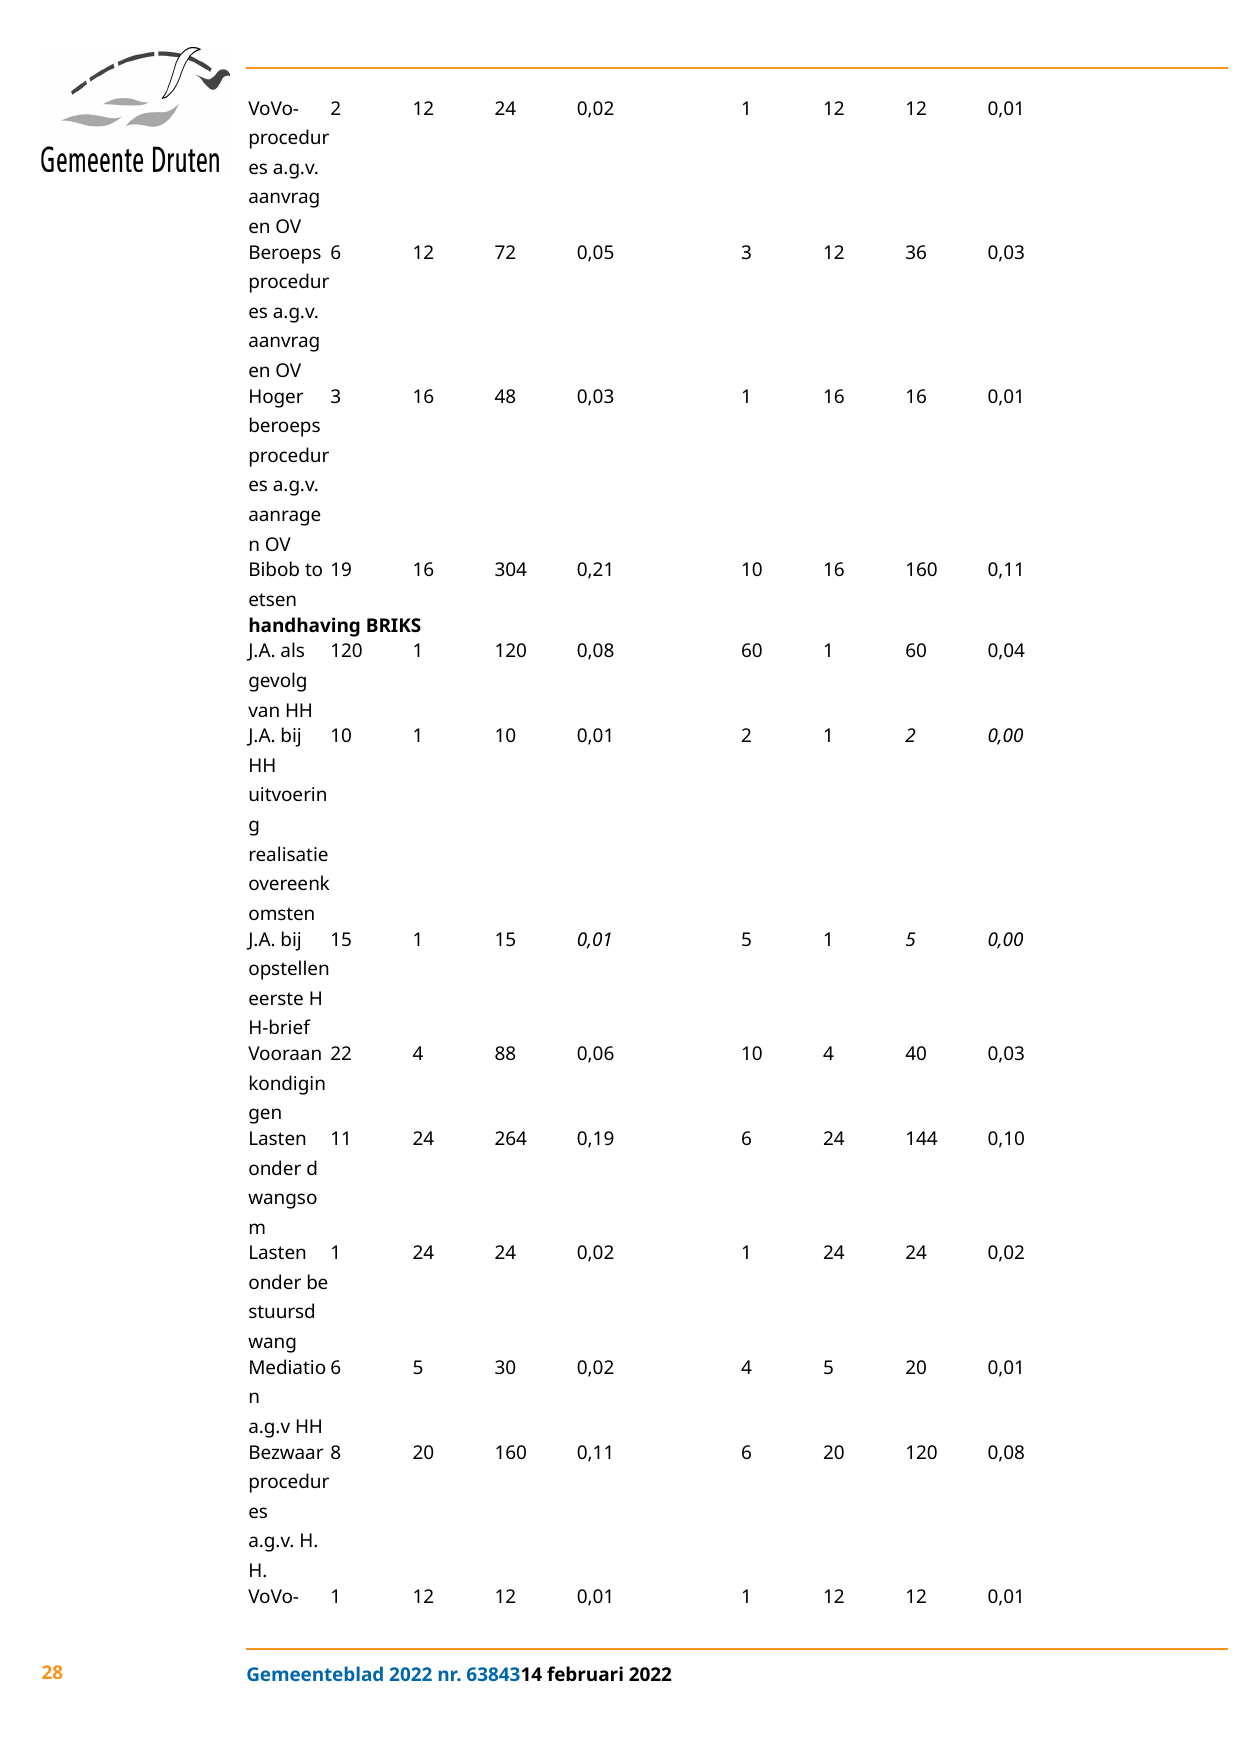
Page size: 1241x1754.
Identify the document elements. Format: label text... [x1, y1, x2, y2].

table_cell 20 [412, 1439, 494, 1583]
table_cell 20 [905, 1354, 987, 1439]
table_cell 120 [494, 638, 577, 722]
table_cell 3 [330, 383, 412, 557]
table_cell 1 [823, 723, 905, 926]
table_cell 0,02 [577, 95, 659, 239]
table_cell 10 [494, 723, 577, 926]
table_cell 0,08 [987, 1439, 1069, 1583]
table_cell 0,03 [987, 239, 1069, 383]
table_cell 20 [823, 1439, 905, 1583]
table_cell 160 [905, 557, 987, 612]
table_cell 120 [905, 1439, 987, 1583]
table_cell 5 [905, 926, 987, 1040]
table_cell J.A. bij HH uitvoering realisatie overeenkomsten [248, 723, 330, 926]
table_cell 22 [330, 1040, 412, 1125]
table_cell 0,03 [577, 383, 659, 557]
table_cell 0,11 [577, 1439, 659, 1583]
table_cell 10 [741, 557, 823, 612]
table_cell 264 [494, 1125, 577, 1239]
table_cell Hoger beroepsprocedures a.g.v. aanragen OV [248, 383, 330, 557]
table_cell 0,06 [577, 1040, 659, 1125]
table_cell 16 [412, 383, 494, 557]
table_cell 15 [330, 926, 412, 1040]
table_cell 16 [823, 383, 905, 557]
table_cell 24 [823, 1240, 905, 1354]
picture [41, 47, 231, 172]
table_cell Lasten onder bestuursdwang [248, 1240, 330, 1354]
table_cell 1 [330, 1583, 412, 1609]
table_cell 36 [905, 239, 987, 383]
table_cell [659, 95, 741, 1583]
table_cell 0,01 [987, 1583, 1069, 1609]
table_cell 0,01 [987, 383, 1069, 557]
table_cell 304 [494, 557, 577, 612]
table_cell 12 [494, 1583, 577, 1609]
table_cell 8 [330, 1439, 412, 1583]
table_cell 16 [905, 383, 987, 557]
table_cell 12 [823, 95, 905, 239]
table_cell 19 [330, 557, 412, 612]
table_cell 40 [905, 1040, 987, 1125]
table_cell Lasten onder dwangsom [248, 1125, 330, 1239]
table_cell 72 [494, 239, 577, 383]
table_cell 6 [330, 1354, 412, 1439]
table_cell 2 [905, 723, 987, 926]
table_cell 5 [741, 926, 823, 1040]
table_cell 144 [905, 1125, 987, 1239]
table_cell 10 [741, 1040, 823, 1125]
table_cell 1 [823, 926, 905, 1040]
table_cell 5 [412, 1354, 494, 1439]
table_cell 3 [741, 239, 823, 383]
table_cell 0,01 [987, 1354, 1069, 1439]
table_cell 6 [741, 1439, 823, 1583]
table_cell 0,01 [577, 926, 659, 1040]
table_cell 1 [741, 95, 823, 239]
table_cell 120 [330, 638, 412, 722]
table_cell 16 [823, 557, 905, 612]
table_cell 1 [741, 383, 823, 557]
table_cell 1 [741, 1583, 823, 1609]
table_cell 12 [823, 239, 905, 383]
table_cell 2 [741, 723, 823, 926]
table_cell 0,01 [987, 95, 1069, 239]
table_cell 10 [330, 723, 412, 926]
table_cell [741, 612, 1069, 638]
table_cell 0,02 [577, 1240, 659, 1354]
table_cell 2 [330, 95, 412, 239]
table_cell 0,21 [577, 557, 659, 612]
table_cell handhaving BRIKS [248, 612, 659, 638]
table_cell 24 [494, 95, 577, 239]
table_cell 0,08 [577, 638, 659, 722]
table_cell 0,10 [987, 1125, 1069, 1239]
table_cell 1 [741, 1240, 823, 1354]
table_cell 4 [741, 1354, 823, 1439]
table_cell Vooraankondigingen [248, 1040, 330, 1125]
table_cell 0,02 [987, 1240, 1069, 1354]
table_cell 0,00 [987, 926, 1069, 1040]
table_cell [659, 1583, 741, 1609]
table_cell 0,19 [577, 1125, 659, 1239]
table_cell J.A. als gevolg van HH [248, 638, 330, 722]
table_cell 1 [823, 638, 905, 722]
table_cell 60 [741, 638, 823, 722]
table_cell 12 [823, 1583, 905, 1609]
table_cell 1 [412, 723, 494, 926]
table_cell 0,03 [987, 1040, 1069, 1125]
table_cell 0,02 [577, 1354, 659, 1439]
table_cell 1 [412, 638, 494, 722]
table_cell 12 [905, 1583, 987, 1609]
table_cell 6 [330, 239, 412, 383]
table_cell 0,01 [577, 1583, 659, 1609]
table_cell 5 [823, 1354, 905, 1439]
table_cell 30 [494, 1354, 577, 1439]
table_cell 24 [412, 1125, 494, 1239]
table_cell 88 [494, 1040, 577, 1125]
table_cell 12 [412, 1583, 494, 1609]
table_cell 16 [412, 557, 494, 612]
table_cell J.A. bij opstellen eerste HH-brief [248, 926, 330, 1040]
table_cell 4 [412, 1040, 494, 1125]
table_cell 24 [494, 1240, 577, 1354]
table_cell 1 [330, 1240, 412, 1354]
table_cell 12 [412, 239, 494, 383]
table_cell 11 [330, 1125, 412, 1239]
table_cell Bezwaarprocedures a.g.v. H.H. [248, 1439, 330, 1583]
table_cell 4 [823, 1040, 905, 1125]
table_cell 0,05 [577, 239, 659, 383]
table_cell 12 [905, 95, 987, 239]
table_cell Bibob toetsen [248, 557, 330, 612]
table_cell Mediation a.g.v HH [248, 1354, 330, 1439]
table_cell Beroepsprocedures a.g.v. aanvragen OV [248, 239, 330, 383]
table_cell 1 [412, 926, 494, 1040]
table_cell 0,00 [987, 723, 1069, 926]
table_cell VoVo- [248, 1583, 330, 1609]
table_cell 24 [905, 1240, 987, 1354]
table_cell 12 [412, 95, 494, 239]
table_cell 60 [905, 638, 987, 722]
table_cell 0,01 [577, 723, 659, 926]
table_cell 160 [494, 1439, 577, 1583]
table_cell 0,11 [987, 557, 1069, 612]
table_cell 15 [494, 926, 577, 1040]
table_cell 24 [412, 1240, 494, 1354]
table_cell 6 [741, 1125, 823, 1239]
table_cell VoVo-procedures a.g.v. aanvragen OV [248, 95, 330, 239]
table_cell 24 [823, 1125, 905, 1239]
table_cell 0,04 [987, 638, 1069, 722]
table_cell 48 [494, 383, 577, 557]
